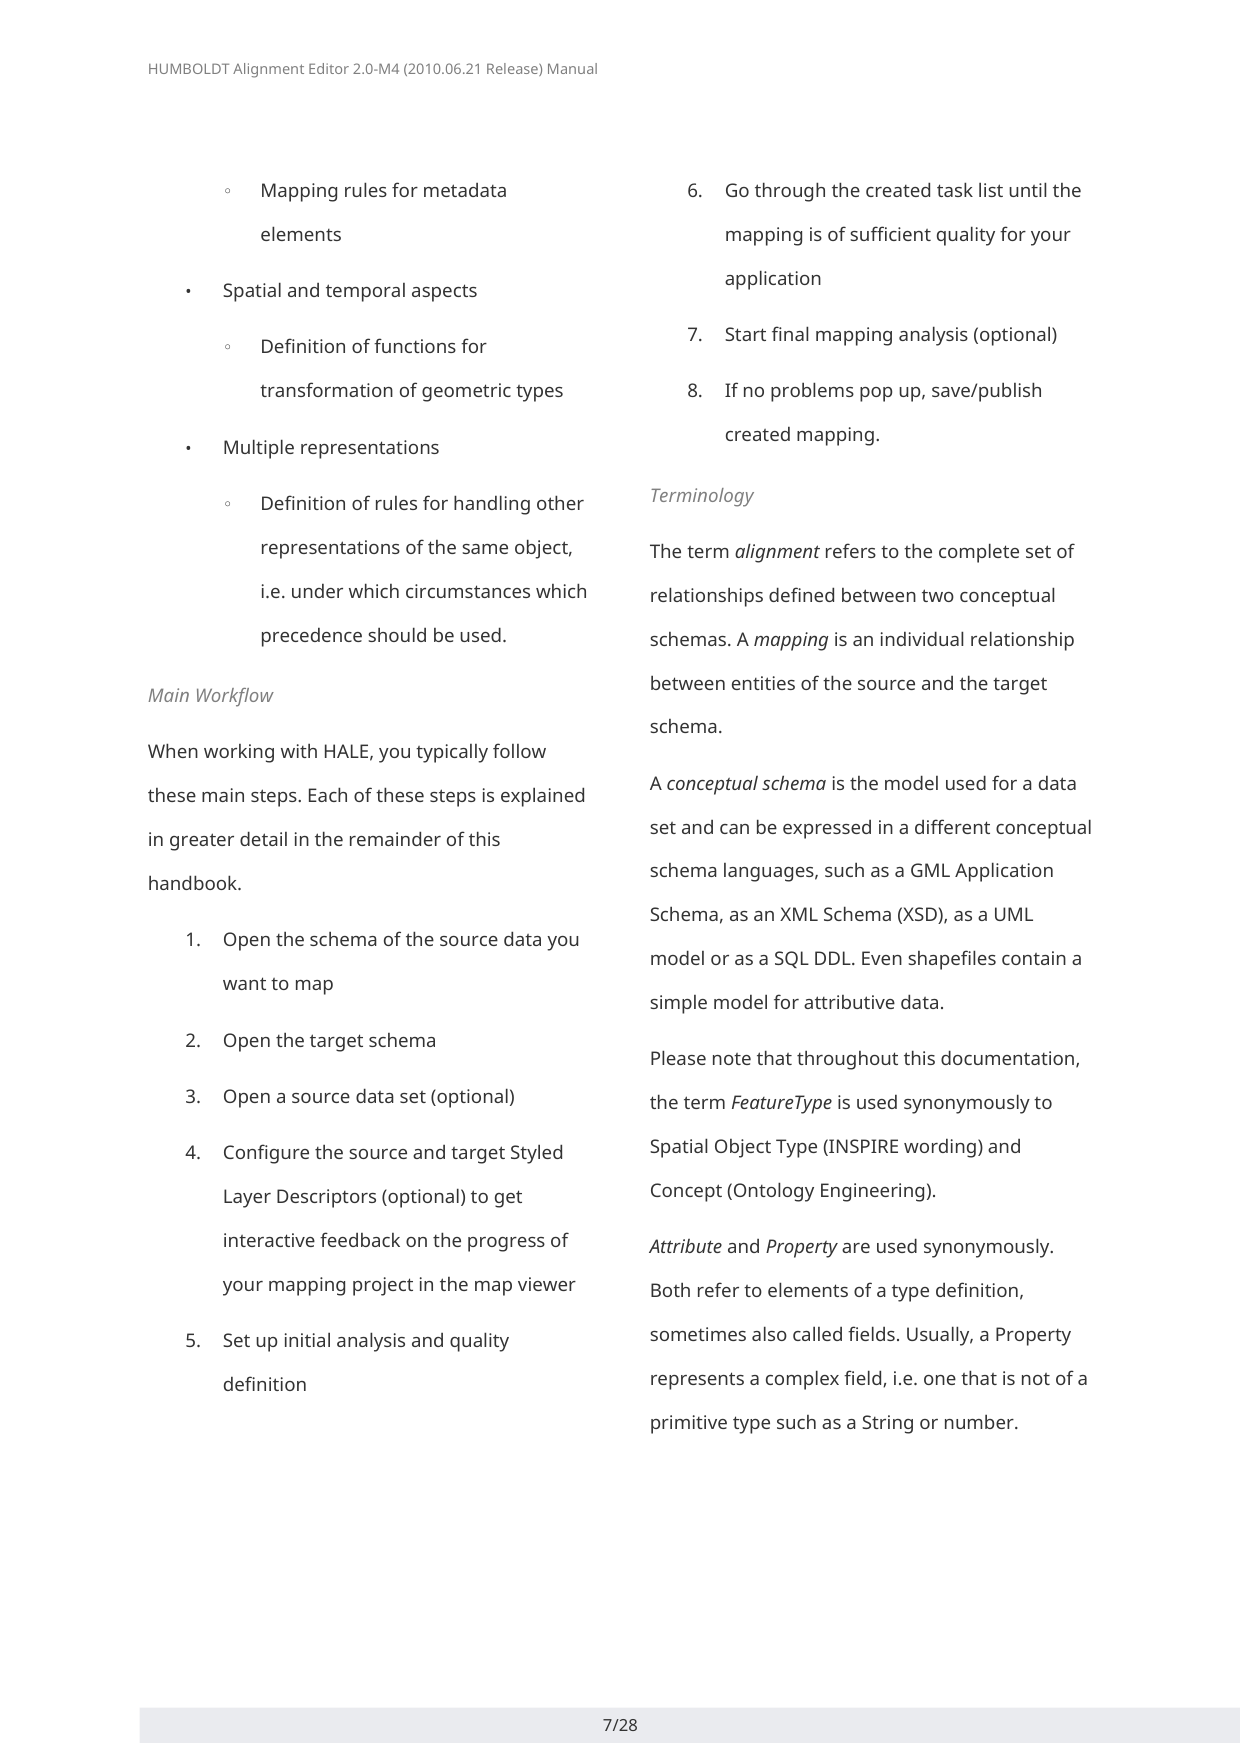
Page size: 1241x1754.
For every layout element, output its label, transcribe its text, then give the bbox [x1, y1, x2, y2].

list Open a source data set (optional) [185, 1083, 591, 1109]
list Spatial and temporal aspects [185, 277, 591, 303]
list Definition of functions for transformation of geometric types [223, 334, 591, 403]
list Open the schema of the source data you want to map [185, 927, 591, 996]
subtitle Terminology [649, 482, 1092, 507]
list Open the target schema [185, 1027, 591, 1052]
list Mapping rules for metadata elements [223, 177, 591, 247]
text When working with HALE, you typically follow these main steps. Each of these steps is explained in greater detail in the remainder of this handbook. [148, 739, 591, 896]
list Set up initial analysis and quality definition [185, 1327, 591, 1397]
list Multiple representations [185, 434, 591, 459]
list If no problems pop up, save/publish created mapping. [687, 378, 1092, 447]
text The term alignment refers to the complete set of relationships defined between two conceptual schemas. A mapping is an individual relationship between entities of the source and the target schema. [649, 538, 1092, 739]
text Attribute and Property are used synonymously. Both refer to elements of a type definition, sometimes also called fields. Usually, a Property represents a complex field, i.e. one that is not of a primitive type such as a String or number. [649, 1234, 1092, 1434]
list Configure the source and target Styled Layer Descriptors (optional) to get interactive feedback on the progress of your mapping project in the map viewer [185, 1139, 591, 1297]
text A conceptual schema is the model used for a data set and can be expressed in a different conceptual schema languages, such as a GML Application Schema, as an XML Schema (XSD), as a UML model or as a SQL DDL. Even shapefiles contain a simple model for attributive data. [649, 770, 1092, 1015]
text Please note that throughout this documentation, the term FeatureType is used synonymously to Spatial Object Type (INSPIRE wording) and Concept (Ontology Engineering). [649, 1046, 1092, 1203]
list Go through the created task list until the mapping is of sufficient quality for your application [687, 177, 1092, 290]
list Start final mapping analysis (optional) [687, 321, 1092, 347]
subtitle Main Workflow [148, 682, 591, 708]
list Definition of rules for handling other representations of the same object, i.e. under which circumstances which precedence should be used. [223, 490, 591, 647]
